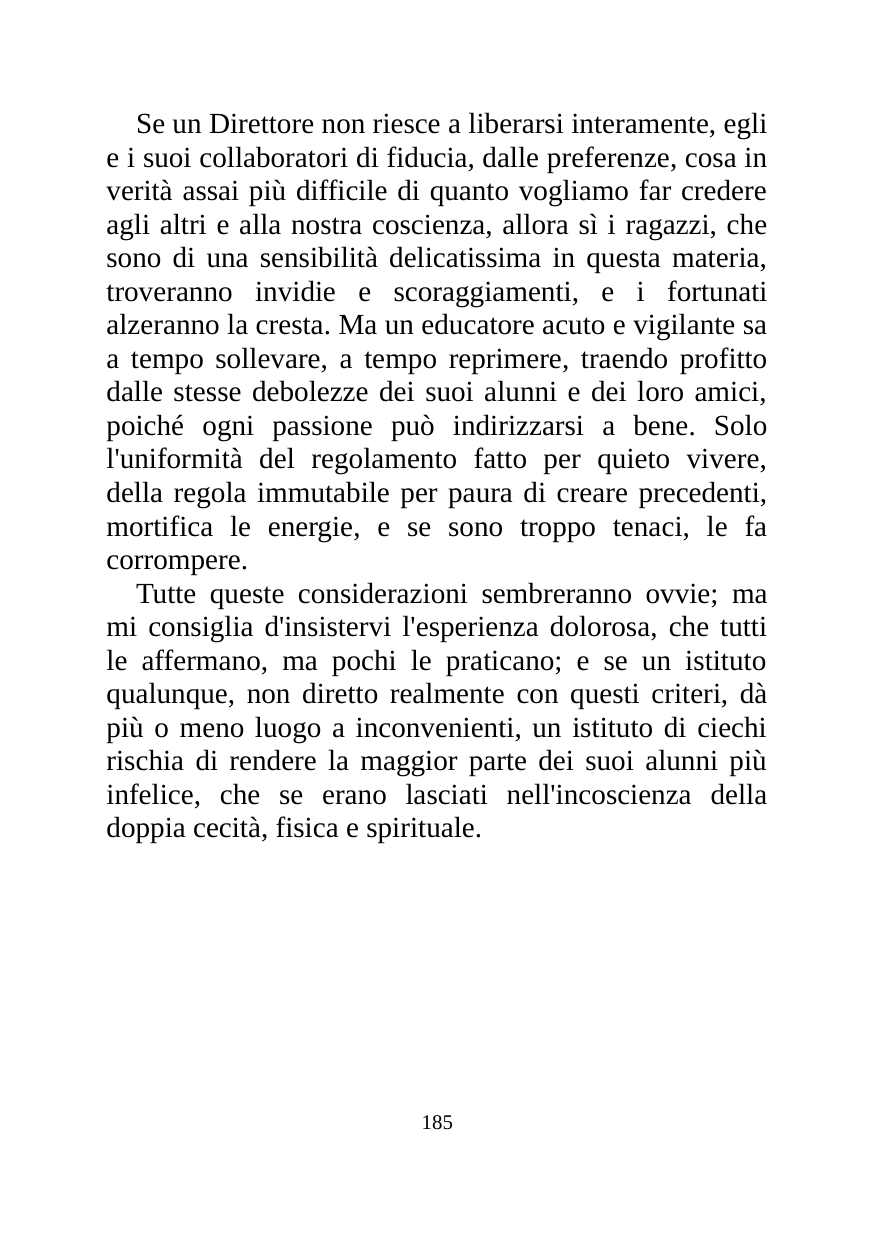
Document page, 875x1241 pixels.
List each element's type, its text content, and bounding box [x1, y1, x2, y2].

text Tutte queste considerazioni sembreranno ovvie; ma mi consiglia d'insistervi l'esperienza dolorosa, che tutti le affermano, ma pochi le praticano; e se un istituto qualunque, non diretto realmente con questi criteri, dà più o meno luogo a inconvenienti, un istituto di ciechi rischia di rendere la maggior parte dei suoi alunni più infelice, che se erano lasciati nell'incoscienza della doppia cecità, fisica e spirituale. [106, 576, 768, 844]
text Se un Direttore non riesce a liberarsi interamente, egli e i suoi collaboratori di fiducia, dalle preferenze, cosa in verità assai più difficile di quanto vogliamo far credere agli altri e alla nostra coscienza, allora sì i ragazzi, che sono di una sensibilità delicatissima in questa materia, troveranno invidie e scoraggiamenti, e i fortunati alzeranno la cresta. Ma un educatore acuto e vigilante sa a tempo sollevare, a tempo reprimere, traendo profitto dalle stesse debolezze dei suoi alunni e dei loro amici, poiché ogni passione può indirizzarsi a bene. Solo l'uniformità del regolamento fatto per quieto vivere, della regola immutabile per paura di creare precedenti, mortifica le energie, e se sono troppo tenaci, le fa corrompere. [106, 106, 768, 576]
